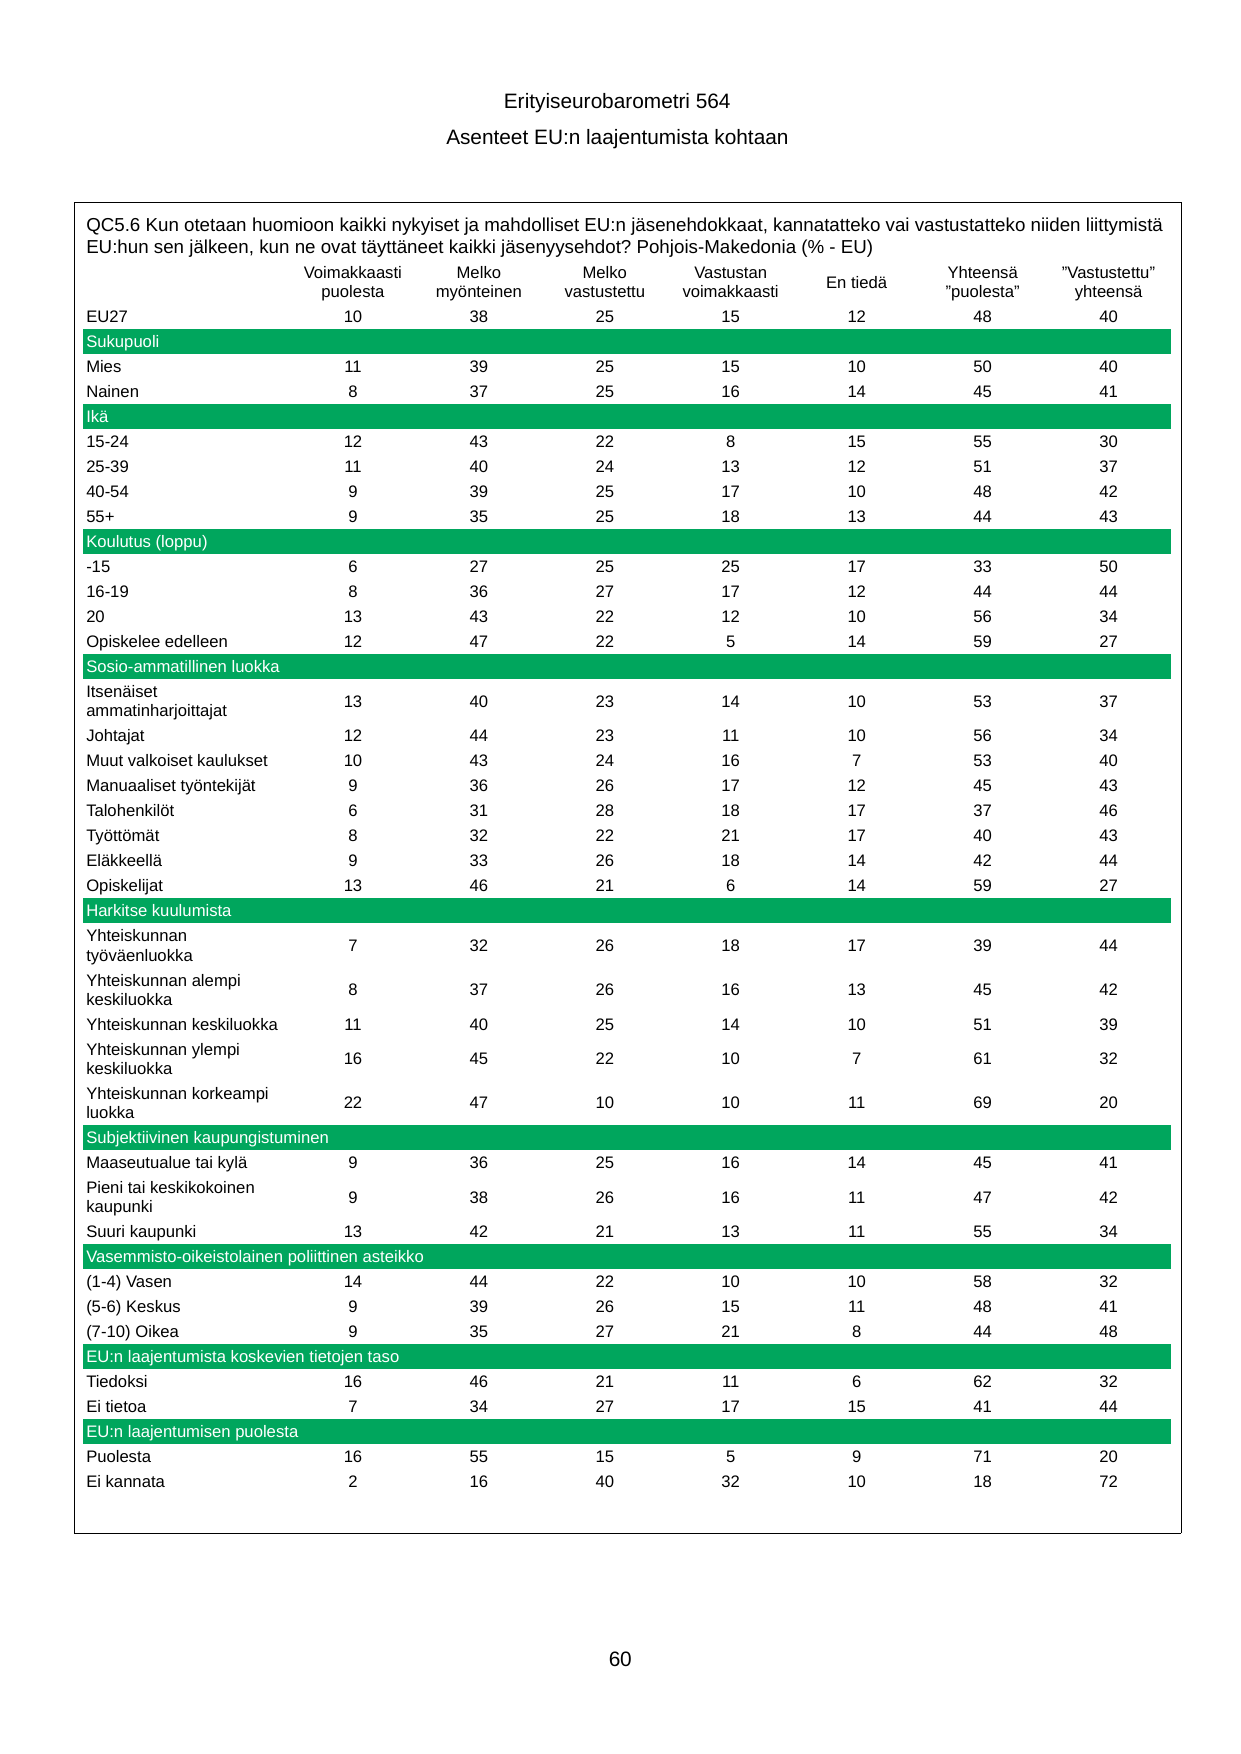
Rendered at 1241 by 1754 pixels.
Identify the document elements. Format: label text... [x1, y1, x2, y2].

table_cell 56 [919, 604, 1045, 629]
table_cell Subjektiivinen kaupungistuminen [83, 1125, 1171, 1150]
table_cell 42 [919, 848, 1045, 873]
table_cell 16 [416, 1469, 542, 1494]
table_cell 42 [1045, 479, 1171, 504]
table_cell Ikä [83, 404, 1171, 429]
table_cell 35 [416, 1319, 542, 1344]
table_cell 26 [542, 923, 667, 967]
table_cell Eläkkeellä [83, 848, 290, 873]
table_cell 44 [919, 579, 1045, 604]
table_cell 42 [1045, 1175, 1171, 1219]
table_cell 34 [1045, 1219, 1171, 1244]
table_cell Itsenäiset ammatinharjoittajat [83, 679, 290, 723]
table_cell 48 [919, 304, 1045, 329]
table_cell 7 [290, 1394, 416, 1419]
table_cell 5 [668, 629, 793, 654]
table_cell 59 [919, 629, 1045, 654]
table_cell Työttömät [83, 823, 290, 848]
table_cell 8 [290, 579, 416, 604]
table_cell 23 [542, 723, 667, 748]
table_cell Koulutus (loppu) [83, 529, 1171, 554]
table_cell Melko vastustettu [542, 260, 667, 304]
table_cell 16 [668, 379, 793, 404]
table_cell Vasemmisto-oikeistolainen poliittinen asteikko [83, 1244, 1171, 1269]
table_cell 21 [542, 1219, 667, 1244]
table_cell Sukupuoli [83, 329, 1171, 354]
table_cell 12 [290, 629, 416, 654]
table_cell 35 [416, 504, 542, 529]
table_cell 10 [794, 479, 919, 504]
table_cell 15 [668, 304, 793, 329]
table_cell 13 [794, 504, 919, 529]
table_cell 42 [1045, 968, 1171, 1012]
table_cell Puolesta [83, 1444, 290, 1469]
table_cell 24 [542, 748, 667, 773]
table_cell Opiskelijat [83, 873, 290, 898]
table_cell 28 [542, 798, 667, 823]
table_cell 32 [1045, 1269, 1171, 1294]
table_cell 7 [794, 1037, 919, 1081]
table_cell 37 [416, 379, 542, 404]
table_cell 10 [290, 304, 416, 329]
table_cell 20 [1045, 1081, 1171, 1125]
table_cell 44 [416, 1269, 542, 1294]
table_cell 13 [290, 1219, 416, 1244]
table_cell 40 [1045, 354, 1171, 379]
table_cell 48 [919, 479, 1045, 504]
table_cell Yhteiskunnan työväenluokka [83, 923, 290, 967]
table_cell 16 [668, 748, 793, 773]
table_cell 27 [416, 554, 542, 579]
table_cell 25 [542, 354, 667, 379]
table_cell 40-54 [83, 479, 290, 504]
table_cell 16 [668, 1150, 793, 1175]
table_cell 17 [794, 923, 919, 967]
table_cell 44 [919, 504, 1045, 529]
table_cell 20 [83, 604, 290, 629]
table_cell 37 [919, 798, 1045, 823]
table_cell Nainen [83, 379, 290, 404]
table_cell 10 [794, 1469, 919, 1494]
table_cell 59 [919, 873, 1045, 898]
table_cell 25 [542, 379, 667, 404]
table_cell Manuaaliset työntekijät [83, 773, 290, 798]
table_cell 8 [290, 968, 416, 1012]
table_cell 32 [416, 923, 542, 967]
table_cell 17 [794, 823, 919, 848]
table_cell 21 [668, 823, 793, 848]
table_cell Yhteiskunnan keskiluokka [83, 1012, 290, 1037]
table_cell 5 [668, 1444, 793, 1469]
table_cell 40 [542, 1469, 667, 1494]
table_cell 22 [542, 1269, 667, 1294]
table_cell 11 [668, 723, 793, 748]
table_cell 40 [416, 454, 542, 479]
table_cell 14 [290, 1269, 416, 1294]
table_cell 12 [794, 773, 919, 798]
table_cell 22 [290, 1081, 416, 1125]
table_cell 27 [542, 579, 667, 604]
table_cell 32 [668, 1469, 793, 1494]
table_cell 15 [668, 1294, 793, 1319]
table_cell 13 [794, 968, 919, 1012]
table_cell 27 [542, 1394, 667, 1419]
table_cell 17 [668, 479, 793, 504]
table_cell Ei tietoa [83, 1394, 290, 1419]
table_cell 55 [919, 429, 1045, 454]
table_cell 10 [794, 1012, 919, 1037]
table_cell 50 [1045, 554, 1171, 579]
table_cell 12 [794, 454, 919, 479]
table_cell 40 [416, 679, 542, 723]
table_cell 26 [542, 1175, 667, 1219]
table_cell 18 [668, 798, 793, 823]
table_cell 61 [919, 1037, 1045, 1081]
table_cell Sosio-ammatillinen luokka [83, 654, 1171, 679]
table_cell 44 [1045, 1394, 1171, 1419]
table_cell 44 [1045, 848, 1171, 873]
table_cell 40 [1045, 304, 1171, 329]
table_cell 15 [794, 1394, 919, 1419]
table_cell 37 [1045, 454, 1171, 479]
table_cell 36 [416, 1150, 542, 1175]
table_cell 10 [668, 1269, 793, 1294]
table_cell 22 [542, 429, 667, 454]
table_cell 26 [542, 1294, 667, 1319]
table_cell Maaseutualue tai kylä [83, 1150, 290, 1175]
table_cell 16 [668, 1175, 793, 1219]
table_cell 48 [1045, 1319, 1171, 1344]
table_cell 39 [1045, 1012, 1171, 1037]
table_cell 30 [1045, 429, 1171, 454]
table_cell 39 [416, 1294, 542, 1319]
table_cell 10 [794, 1269, 919, 1294]
table_cell 14 [794, 629, 919, 654]
table_cell 25 [542, 1012, 667, 1037]
table_cell Vastustan voimakkaasti [668, 260, 793, 304]
table_cell 14 [668, 679, 793, 723]
table_cell 11 [668, 1369, 793, 1394]
table_cell -15 [83, 554, 290, 579]
table_cell 34 [1045, 723, 1171, 748]
table_cell 6 [794, 1369, 919, 1394]
table_cell Ei kannata [83, 1469, 290, 1494]
table_cell 18 [668, 848, 793, 873]
table_cell 45 [919, 773, 1045, 798]
table_cell 6 [290, 798, 416, 823]
table_cell 43 [416, 748, 542, 773]
table_cell 51 [919, 454, 1045, 479]
table_cell 23 [542, 679, 667, 723]
table_cell 37 [416, 968, 542, 1012]
table_cell 14 [668, 1012, 793, 1037]
table_cell Talohenkilöt [83, 798, 290, 823]
table_cell 9 [290, 1319, 416, 1344]
table_cell 12 [794, 304, 919, 329]
table_cell 6 [668, 873, 793, 898]
table_cell Voimakkaasti puolesta [290, 260, 416, 304]
table_cell 12 [290, 429, 416, 454]
table_cell 18 [668, 923, 793, 967]
table_cell EU:n laajentumista koskevien tietojen taso [83, 1344, 1171, 1369]
table_cell 8 [668, 429, 793, 454]
table_cell 25 [542, 1150, 667, 1175]
table_cell Johtajat [83, 723, 290, 748]
table_cell EU27 [83, 304, 290, 329]
table_cell 22 [542, 604, 667, 629]
table_cell 42 [416, 1219, 542, 1244]
table_cell ”Vastustettu” yhteensä [1045, 260, 1171, 304]
table_cell 37 [1045, 679, 1171, 723]
table_cell [83, 260, 290, 304]
table_cell 7 [794, 748, 919, 773]
table_cell 9 [794, 1444, 919, 1469]
table_cell 51 [919, 1012, 1045, 1037]
table_cell Melko myönteinen [416, 260, 542, 304]
table_cell 48 [919, 1294, 1045, 1319]
table_cell Suuri kaupunki [83, 1219, 290, 1244]
table_cell 45 [919, 968, 1045, 1012]
table_cell 43 [1045, 773, 1171, 798]
table_cell 47 [416, 1081, 542, 1125]
table_cell 43 [416, 429, 542, 454]
table_cell 11 [290, 1012, 416, 1037]
table_cell (5-6) Keskus [83, 1294, 290, 1319]
table_cell 43 [1045, 823, 1171, 848]
table_cell Mies [83, 354, 290, 379]
table_cell 15 [542, 1444, 667, 1469]
table_cell 17 [794, 554, 919, 579]
table_cell 7 [290, 923, 416, 967]
table_cell 45 [919, 379, 1045, 404]
table_cell 26 [542, 773, 667, 798]
table_cell 46 [416, 1369, 542, 1394]
table_cell 14 [794, 848, 919, 873]
table_cell 25 [542, 554, 667, 579]
table_cell 38 [416, 304, 542, 329]
table_cell 55 [919, 1219, 1045, 1244]
table_cell 12 [668, 604, 793, 629]
table_cell 32 [416, 823, 542, 848]
table_cell 12 [794, 579, 919, 604]
table_cell 8 [290, 823, 416, 848]
table_cell Opiskelee edelleen [83, 629, 290, 654]
table_cell 11 [290, 354, 416, 379]
table_cell 45 [416, 1037, 542, 1081]
table_cell 13 [290, 873, 416, 898]
table_cell 25 [542, 479, 667, 504]
table_cell 44 [1045, 579, 1171, 604]
table_cell Yhteensä ”puolesta” [919, 260, 1045, 304]
table_cell 2 [290, 1469, 416, 1494]
table_cell Yhteiskunnan ylempi keskiluokka [83, 1037, 290, 1081]
table_cell Pieni tai keskikokoinen kaupunki [83, 1175, 290, 1219]
table_cell 10 [794, 679, 919, 723]
table_cell 41 [919, 1394, 1045, 1419]
table_cell 11 [290, 454, 416, 479]
table_cell 27 [1045, 873, 1171, 898]
table_cell 9 [290, 1175, 416, 1219]
table_cell 17 [794, 798, 919, 823]
table_cell 13 [668, 454, 793, 479]
table_cell 10 [542, 1081, 667, 1125]
table_cell 47 [919, 1175, 1045, 1219]
table_cell 16 [290, 1369, 416, 1394]
table_cell Muut valkoiset kaulukset [83, 748, 290, 773]
table_cell 9 [290, 504, 416, 529]
table_cell 6 [290, 554, 416, 579]
table_cell Harkitse kuulumista [83, 898, 1171, 923]
table_cell 8 [290, 379, 416, 404]
table_cell 55 [416, 1444, 542, 1469]
table_cell Yhteiskunnan korkeampi luokka [83, 1081, 290, 1125]
table_cell 15 [794, 429, 919, 454]
table_cell 18 [919, 1469, 1045, 1494]
table_cell 58 [919, 1269, 1045, 1294]
table_cell 41 [1045, 1294, 1171, 1319]
table_cell 53 [919, 679, 1045, 723]
table_cell 50 [919, 354, 1045, 379]
table_cell 39 [919, 923, 1045, 967]
table_cell 16 [668, 968, 793, 1012]
table_cell 21 [542, 1369, 667, 1394]
table_cell 16-19 [83, 579, 290, 604]
table_cell 25 [542, 504, 667, 529]
table_cell 62 [919, 1369, 1045, 1394]
table_cell 11 [794, 1081, 919, 1125]
table_cell 9 [290, 1150, 416, 1175]
table_cell 22 [542, 1037, 667, 1081]
table_header QC5.6 Kun otetaan huomioon kaikki nykyiset ja mahdolliset EU:n jäsenehdokkaat, kannatatteko vai vastustatteko niiden liittymistä EU:hun sen jälkeen, kun ne ovat täyttäneet kaikki jäsenyysehdot? Pohjois-Makedonia (% - EU) [83, 211, 1171, 260]
table_cell 9 [290, 1294, 416, 1319]
table_cell 27 [542, 1319, 667, 1344]
table_cell 72 [1045, 1469, 1171, 1494]
table_cell 12 [290, 723, 416, 748]
table_cell 9 [290, 479, 416, 504]
table_cell 16 [290, 1444, 416, 1469]
table_cell 10 [290, 748, 416, 773]
table_cell 44 [416, 723, 542, 748]
table_cell 34 [416, 1394, 542, 1419]
table_cell 13 [668, 1219, 793, 1244]
table_cell 25-39 [83, 454, 290, 479]
table_cell 71 [919, 1444, 1045, 1469]
table_cell 15 [668, 354, 793, 379]
table_cell Yhteiskunnan alempi keskiluokka [83, 968, 290, 1012]
table_cell 39 [416, 479, 542, 504]
table_cell 18 [668, 504, 793, 529]
table_cell 9 [290, 773, 416, 798]
table_cell En tiedä [794, 260, 919, 304]
table_cell 33 [416, 848, 542, 873]
table_cell 40 [919, 823, 1045, 848]
table_cell 41 [1045, 379, 1171, 404]
table_cell 40 [416, 1012, 542, 1037]
table_cell 13 [290, 604, 416, 629]
table_cell 11 [794, 1294, 919, 1319]
table_cell 10 [794, 604, 919, 629]
table_cell 25 [668, 554, 793, 579]
table_cell (7-10) Oikea [83, 1319, 290, 1344]
table_cell 46 [416, 873, 542, 898]
table_cell 17 [668, 579, 793, 604]
table_cell 31 [416, 798, 542, 823]
table_cell 44 [919, 1319, 1045, 1344]
table_cell 46 [1045, 798, 1171, 823]
table_cell 38 [416, 1175, 542, 1219]
table_cell 10 [668, 1037, 793, 1081]
table_cell 53 [919, 748, 1045, 773]
table_cell EU:n laajentumisen puolesta [83, 1419, 1171, 1444]
table_cell 41 [1045, 1150, 1171, 1175]
table_cell 17 [668, 773, 793, 798]
table_cell 13 [290, 679, 416, 723]
table_cell 14 [794, 873, 919, 898]
table_cell 44 [1045, 923, 1171, 967]
table_cell 15-24 [83, 429, 290, 454]
table_cell 14 [794, 379, 919, 404]
table_cell 11 [794, 1219, 919, 1244]
table_cell 33 [919, 554, 1045, 579]
table_cell 20 [1045, 1444, 1171, 1469]
table_cell 26 [542, 848, 667, 873]
table_cell 34 [1045, 604, 1171, 629]
table_cell 14 [794, 1150, 919, 1175]
table_cell 17 [668, 1394, 793, 1419]
table_cell 22 [542, 629, 667, 654]
table_cell 56 [919, 723, 1045, 748]
table_cell 47 [416, 629, 542, 654]
table_cell 25 [542, 304, 667, 329]
table_cell 24 [542, 454, 667, 479]
table_cell 32 [1045, 1037, 1171, 1081]
table_cell 8 [794, 1319, 919, 1344]
table_cell 55+ [83, 504, 290, 529]
table_cell Tiedoksi [83, 1369, 290, 1394]
table_cell 11 [794, 1175, 919, 1219]
table_cell 45 [919, 1150, 1045, 1175]
table_cell 26 [542, 968, 667, 1012]
table_cell 16 [290, 1037, 416, 1081]
table_cell 22 [542, 823, 667, 848]
table_cell (1-4) Vasen [83, 1269, 290, 1294]
table_cell 39 [416, 354, 542, 379]
table_cell 69 [919, 1081, 1045, 1125]
table_cell 10 [794, 354, 919, 379]
table_cell 36 [416, 579, 542, 604]
table_cell 43 [1045, 504, 1171, 529]
table_cell 40 [1045, 748, 1171, 773]
table_cell 9 [290, 848, 416, 873]
table_cell 10 [668, 1081, 793, 1125]
table_cell 21 [542, 873, 667, 898]
table_cell 27 [1045, 629, 1171, 654]
table_cell 36 [416, 773, 542, 798]
table_cell 21 [668, 1319, 793, 1344]
table_cell 43 [416, 604, 542, 629]
table_cell 32 [1045, 1369, 1171, 1394]
table_cell 10 [794, 723, 919, 748]
